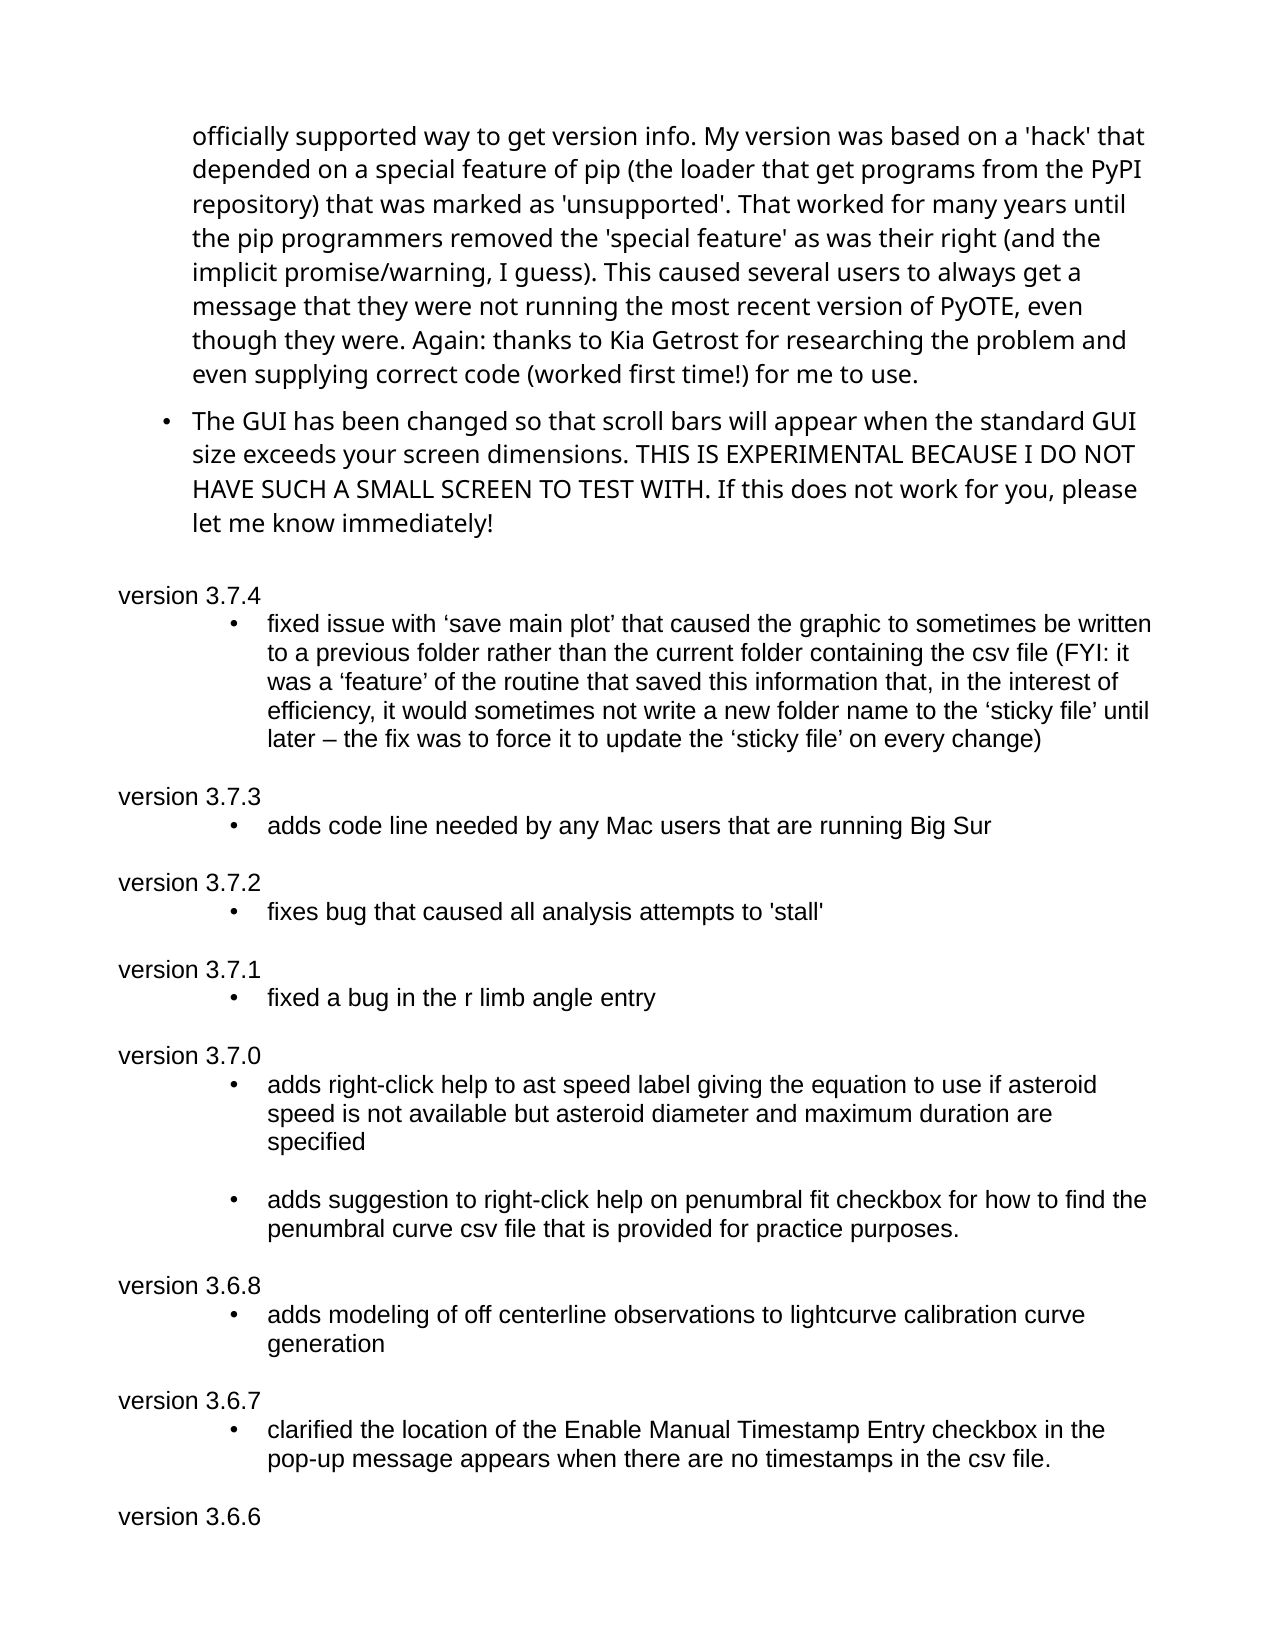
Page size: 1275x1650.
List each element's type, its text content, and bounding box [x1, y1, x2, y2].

text version 3.7.2 [118, 868, 1157, 897]
text version 3.7.1 [118, 955, 1157, 983]
text version 3.7.4 [118, 581, 1157, 609]
list adds code line needed by any Mac users that are running Big Sur [229, 811, 1157, 868]
list adds right-click help to ast speed label giving the equation to use if asteroid speed is not available but asteroid diameter and maximum duration are specified [229, 1070, 1157, 1185]
text version 3.6.8 [118, 1271, 1157, 1300]
text version 3.6.7 [118, 1386, 1157, 1415]
list officially supported way to get version info. My version was based on a 'hack' that depended on a special feature of pip (the loader that get programs from the PyPI repository) that was marked as 'unsupported'. That worked for many years until the pip programmers removed the 'special feature' as was their right (and the implicit promise/warning, I guess). This caused several users to always get a message that they were not running the most recent version of PyOTE, even though they were. Again: thanks to Kia Getrost for researching the problem and even supplying correct code (worked first time!) for me to use. [162, 118, 1157, 391]
list adds suggestion to right-click help on penumbral fit checkbox for how to find the penumbral curve csv file that is provided for practice purposes. [229, 1185, 1157, 1271]
list adds modeling of off centerline observations to lightcurve calibration curve generation [229, 1300, 1157, 1386]
list fixed issue with ‘save main plot’ that caused the graphic to sometimes be written to a previous folder rather than the current folder containing the csv file (FYI: it was a ‘feature’ of the routine that saved this information that, in the interest of efficiency, it would sometimes not write a new folder name to the ‘sticky file’ until later – the fix was to force it to update the ‘sticky file’ on every change) [229, 609, 1157, 782]
list fixed a bug in the r limb angle entry [229, 983, 1157, 1041]
list The GUI has been changed so that scroll bars will appear when the standard GUI size exceeds your screen dimensions. THIS IS EXPERIMENTAL BECAUSE I DO NOT HAVE SUCH A SMALL SCREEN TO TEST WITH. If this does not work for you, please let me know immediately! [162, 403, 1157, 539]
text version 3.7.3 [118, 782, 1157, 811]
text version 3.6.6 [118, 1501, 1157, 1530]
text version 3.7.0 [118, 1041, 1157, 1070]
list clarified the location of the Enable Manual Timestamp Entry checkbox in the pop-up message appears when there are no timestamps in the csv file. [229, 1415, 1157, 1501]
list fixes bug that caused all analysis attempts to 'stall' [229, 897, 1157, 926]
